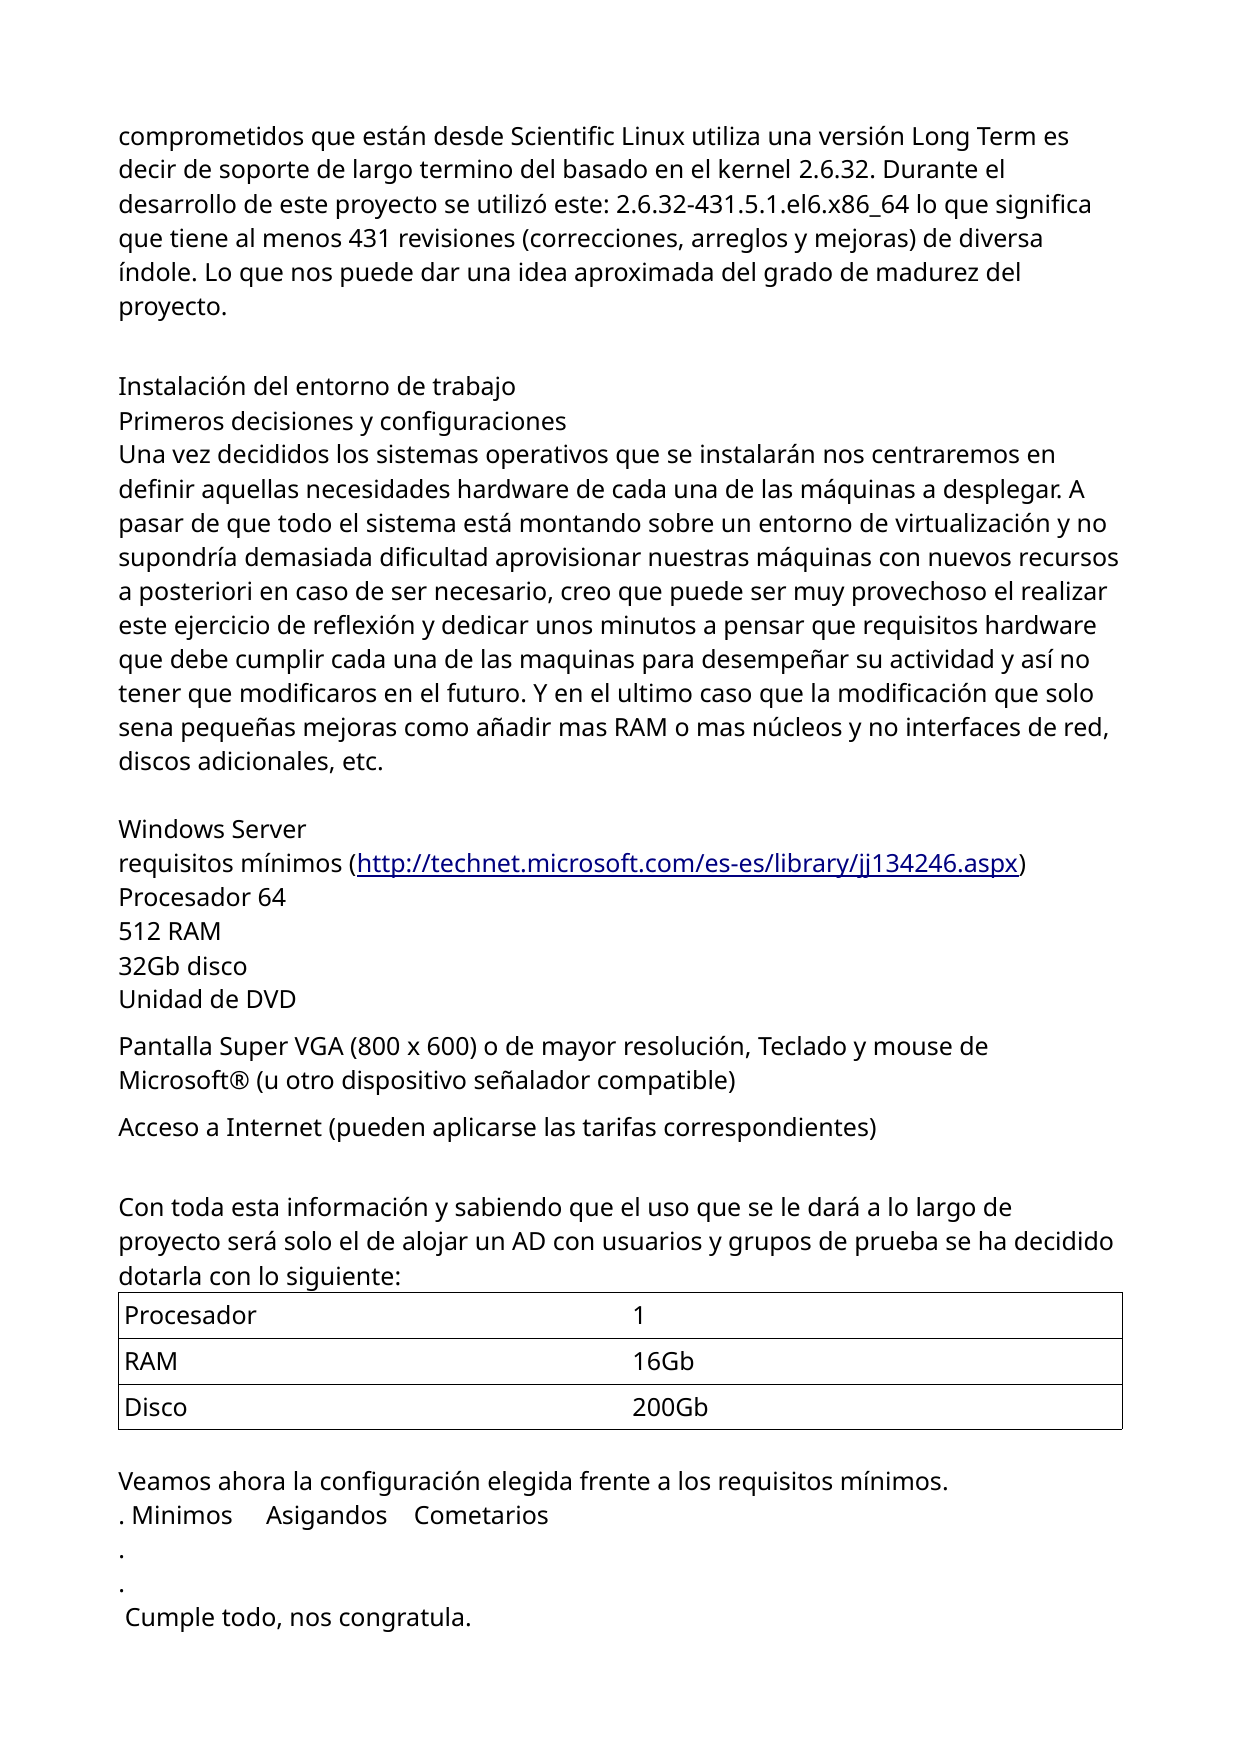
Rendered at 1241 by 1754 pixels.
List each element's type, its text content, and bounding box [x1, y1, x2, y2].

text comprometidos que están desde Scientific Linux utiliza una versión Long Term es decir de soporte de largo termino del basado en el kernel 2.6.32. Durante el desarrollo de este proyecto se utilizó este: 2.6.32-431.5.1.el6.x86_64 lo que significa que tiene al menos 431 revisiones (correcciones, arreglos y mejoras) de diversa índole. Lo que nos puede dar una idea aproximada del grado de madurez del proyecto. [118, 118, 1122, 322]
text Con toda esta información y sabiendo que el uso que se le dará a lo largo de proyecto será solo el de alojar un AD con usuarios y grupos de prueba se ha decidido dotarla con lo siguiente: [118, 1190, 1122, 1292]
text 32Gb disco [118, 948, 1122, 982]
text Una vez decididos los sistemas operativos que se instalarán nos centraremos en definir aquellas necesidades hardware de cada una de las máquinas a desplegar. A pasar de que todo el sistema está montando sobre un entorno de virtualización y no supondría demasiada dificultad aprovisionar nuestras máquinas con nuevos recursos a posteriori en caso de ser necesario, creo que puede ser muy provechoso el realizar este ejercicio de reflexión y dedicar unos minutos a pensar que requisitos hardware que debe cumplir cada una de las maquinas para desempeñar su actividad y así no tener que modificaros en el futuro. Y en el ultimo caso que la modificación que solo sena pequeñas mejoras como añadir mas RAM o mas núcleos y no interfaces de red, discos adicionales, etc. [118, 437, 1122, 778]
table_cell 200Gb [620, 1385, 1122, 1429]
table_header 1 [620, 1293, 1122, 1338]
text Instalación del entorno de trabajo [118, 369, 1122, 403]
text . [118, 1565, 1122, 1599]
text Pantalla Super VGA (800 x 600) o de mayor resolución, Teclado y mouse de Microsoft® (u otro dispositivo señalador compatible) [118, 1029, 1122, 1097]
text Acceso a Internet (pueden aplicarse las tarifas correspondientes) [118, 1109, 1122, 1177]
text Windows Server [118, 812, 1122, 846]
text Procesador 64 [118, 880, 1122, 914]
text requisitos mínimos (http://technet.microsoft.com/es-es/library/jj134246.aspx) [118, 846, 1122, 880]
text Cumple todo, nos congratula. [118, 1599, 1122, 1633]
text Primeros decisiones y configuraciones [118, 403, 1122, 437]
text . [118, 1531, 1122, 1565]
text Veamos ahora la configuración elegida frente a los requisitos mínimos. [118, 1463, 1122, 1497]
table_cell RAM [119, 1339, 620, 1383]
text . Minimos Asigandos Cometarios [118, 1497, 1122, 1531]
table_cell Disco [119, 1385, 620, 1429]
text Unidad de DVD [118, 982, 1122, 1016]
table_header Procesador [119, 1293, 620, 1338]
table_cell 16Gb [620, 1339, 1122, 1383]
text 512 RAM [118, 914, 1122, 948]
